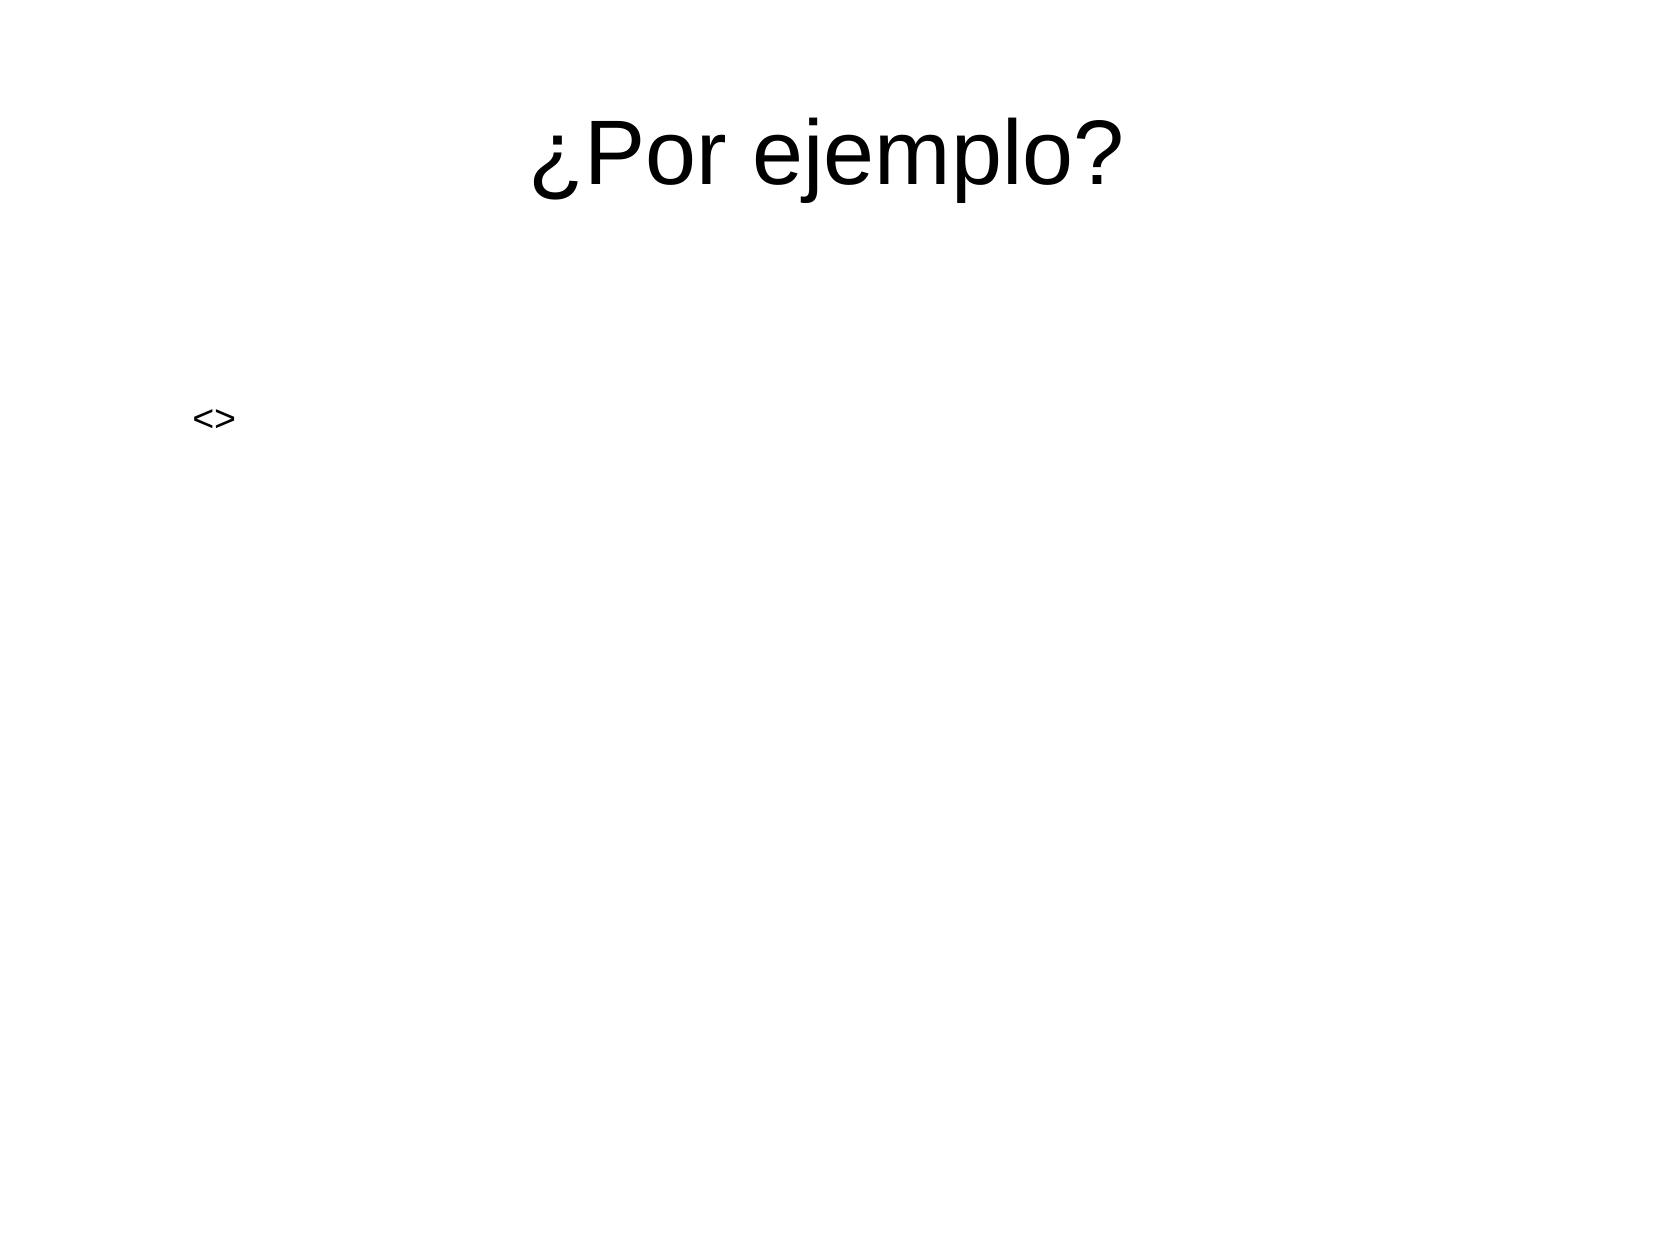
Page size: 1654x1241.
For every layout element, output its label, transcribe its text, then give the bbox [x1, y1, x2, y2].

title ¿Por ejemplo? [82, 49, 1571, 257]
text_box <> [177, 389, 1465, 532]
